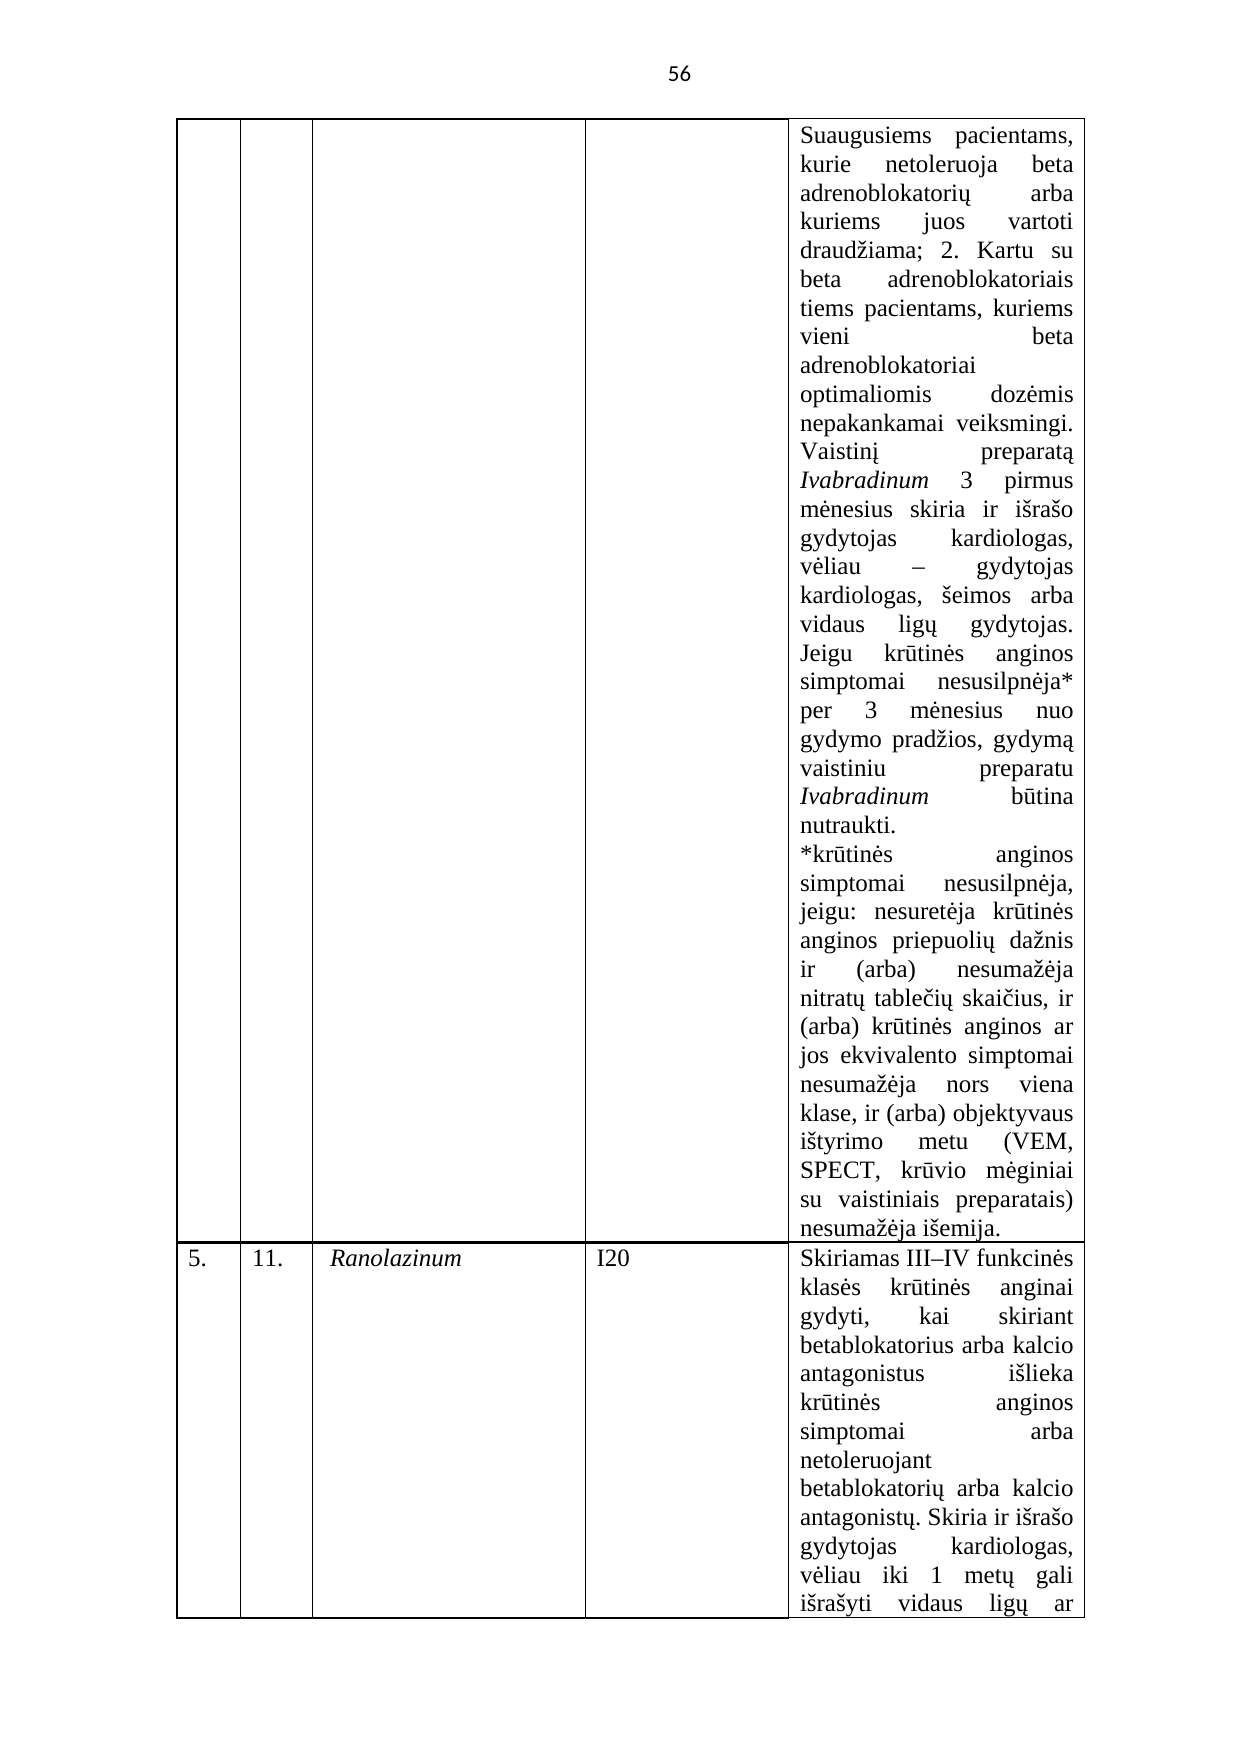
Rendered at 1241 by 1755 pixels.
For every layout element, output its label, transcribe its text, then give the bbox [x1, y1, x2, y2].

table_cell [1100, 1241, 1104, 1617]
table_cell 5. [178, 1244, 240, 1617]
table_cell [1085, 118, 1089, 1241]
table_cell [1085, 1241, 1089, 1617]
table_cell Skiriamas III–IV funkcinės klasės krūtinės anginai gydyti, kai skiriant betablokatorius arba kalcio antagonistus išlieka krūtinės anginos simptomai arba netoleruojant betablokatorių arba kalcio antagonistų. Skiria ir išrašo gydytojas kardiologas, vėliau iki 1 metų gali išrašyti vidaus ligų ar [789, 1243, 1084, 1617]
table_cell [1104, 1241, 1110, 1617]
table_cell I20 [586, 1244, 788, 1617]
table_cell [1094, 1241, 1099, 1617]
table_cell [1090, 118, 1094, 1241]
table_cell [1100, 118, 1104, 1241]
table_cell [1110, 1241, 1123, 1617]
table_cell Suaugusiems pacientams, kurie netoleruoja beta adrenoblokatorių arba kuriems juos vartoti draudžiama; 2. Kartu su beta adrenoblokatoriais tiems pacientams, kuriems vieni beta adrenoblokatoriai optimaliomis dozėmis nepakankamai veiksmingi. Vaistinį preparatą Ivabradinum 3 pirmus mėnesius skiria ir išrašo gydytojas kardiologas, vėliau – gydytojas kardiologas, šeimos arba vidaus ligų gydytojas. Jeigu krūtinės anginos simptomai nesusilpnėja* per 3 mėnesius nuo gydymo pradžios, gydymą vaistiniu preparatu Ivabradinum būtina nutraukti. *krūtinės anginos simptomai nesusilpnėja, jeigu: nesuretėja krūtinės anginos priepuolių dažnis ir (arba) nesumažėja nitratų tablečių skaičius, ir (arba) krūtinės anginos ar jos ekvivalento simptomai nesumažėja nors viena klase, ir (arba) objektyvaus ištyrimo metu (VEM, SPECT, krūvio mėginiai su vaistiniais preparatais) nesumažėja išemija. [789, 119, 1084, 1241]
table_cell [178, 120, 240, 1241]
table_cell [1090, 1241, 1094, 1617]
table_cell [313, 120, 585, 1241]
table_cell Ranolazinum [313, 1244, 585, 1617]
table_cell [1110, 118, 1123, 1241]
table_cell 11. [241, 1244, 312, 1617]
table_cell [1094, 118, 1099, 1241]
table_cell [1104, 118, 1110, 1241]
table_cell [241, 120, 312, 1241]
table_cell [586, 120, 788, 1241]
